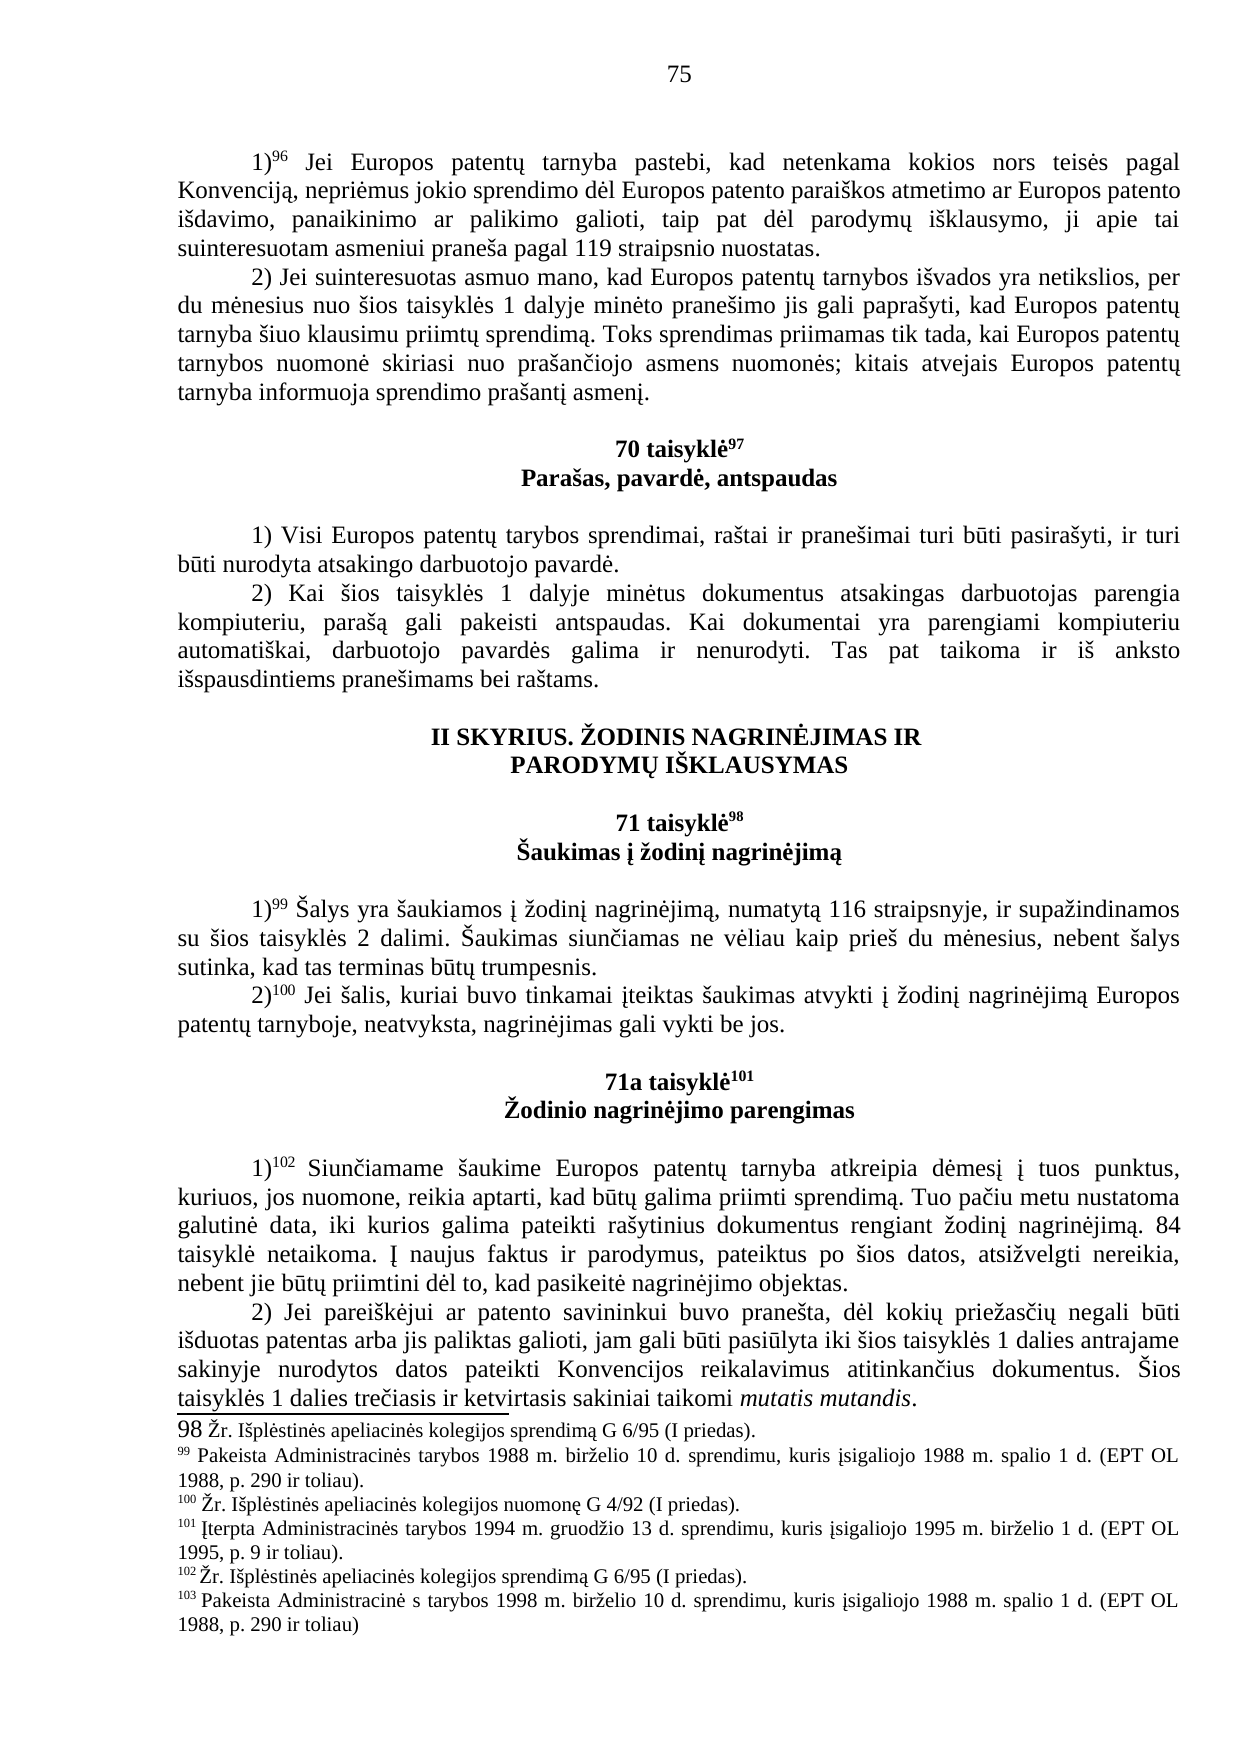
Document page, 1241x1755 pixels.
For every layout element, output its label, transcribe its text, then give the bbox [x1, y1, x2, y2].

text 1) Visi Europos patentų tarybos sprendimai, raštai ir pranešimai turi būti pasirašyti, ir turi būti nurodyta atsakingo darbuotojo pavardė. [177, 521, 1181, 578]
text 71 taisyklė [177, 808, 1181, 837]
text 71a taisyklė101 [177, 1067, 1181, 1096]
text parodymų išklausymas [177, 751, 1181, 779]
text Žodinio nagrinėjimo parengimas [177, 1096, 1181, 1124]
text 99 Pakeista Administracinės tarybos 1988 m. birželio 10 d. sprendimu, kuris įsigaliojo 1988 m. spalio 1 d. (EPT OL 1988, p. 290 ir toliau). [177, 1443, 1181, 1492]
text 100 Žr. Išplėstinės apeliacinės kolegijos nuomonę G 4/92 (I priedas). [177, 1492, 1181, 1516]
text Šaukimas į žodinį nagrinėjimą [177, 837, 1181, 866]
text 2) Kai šios taisyklės 1 dalyje minėtus dokumentus atsakingas darbuotojas parengia kompiuteriu, parašą gali pakeisti antspaudas. Kai dokumentai yra parengiami kompiuteriu automatiškai, darbuotojo pavardės galima ir nenurodyti. Tas pat taikoma ir iš anksto išspausdintiems pranešimams bei raštams. [177, 578, 1181, 693]
text 1)102 Siunčiamame šaukime Europos patentų tarnyba atkreipia dėmesį į tuos punktus, kuriuos, jos nuomone, reikia aptarti, kad būtų galima priimti sprendimą. Tuo pačiu metu nustatoma galutinė data, iki kurios galima pateikti rašytinius dokumentus rengiant žodinį nagrinėjimą. 84 taisyklė netaikoma. Į naujus faktus ir parodymus, pateiktus po šios datos, atsižvelgti nereikia, nebent jie būtų priimtini dėl to, kad pasikeitė nagrinėjimo objektas. [177, 1153, 1181, 1297]
text 70 taisyklė97 [177, 434, 1181, 463]
text 102 Žr. Išplėstinės apeliacinės kolegijos sprendimą G 6/95 (I priedas). [177, 1564, 1181, 1588]
text 2) Jei pareiškėjui ar patento savininkui buvo pranešta, dėl kokių priežasčių negali būti išduotas patentas arba jis paliktas galioti, jam gali būti pasiūlyta iki šios taisyklės 1 dalies antrajame sakinyje nurodytos datos pateikti Konvencijos reikalavimus atitinkančius dokumentus. Šios taisyklės 1 dalies trečiasis ir ketvirtasis sakiniai taikomi mutatis mutandis. [177, 1297, 1181, 1412]
text 1)96 Jei Europos patentų tarnyba pastebi, kad netenkama kokios nors teisės pagal Konvenciją, nepriėmus jokio sprendimo dėl Europos patento paraiškos atmetimo ar Europos patento išdavimo, panaikinimo ar palikimo galioti, taip pat dėl parodymų išklausymo, ji apie tai suinteresuotam asmeniui praneša pagal 119 straipsnio nuostatas. [177, 147, 1181, 262]
text 2) Jei suinteresuotas asmuo mano, kad Europos patentų tarnybos išvados yra netikslios, per du mėnesius nuo šios taisyklės 1 dalyje minėto pranešimo jis gali paprašyti, kad Europos patentų tarnyba šiuo klausimu priimtų sprendimą. Toks sprendimas priimamas tik tada, kai Europos patentų tarnybos nuomonė skiriasi nuo prašančiojo asmens nuomonės; kitais atvejais Europos patentų tarnyba informuoja sprendimo prašantį asmenį. [177, 262, 1181, 406]
text Žr. Išplėstinės apeliacinės kolegijos sprendimą G 6/95 (I priedas). [177, 1414, 1181, 1443]
text 1)99 Šalys yra šaukiamos į žodinį nagrinėjimą, numatytą 116 straipsnyje, ir supažindinamos su šios taisyklės 2 dalimi. Šaukimas siunčiamas ne vėliau kaip prieš du mėnesius, nebent šalys sutinka, kad tas terminas būtų trumpesnis. [177, 894, 1181, 981]
text 103 Pakeista Administracinė s tarybos 1998 m. birželio 10 d. sprendimu, kuris įsigaliojo 1988 m. spalio 1 d. (EPT OL 1988, p. 290 ir toliau) [177, 1588, 1181, 1636]
text 101 Įterpta Administracinės tarybos 1994 m. gruodžio 13 d. sprendimu, kuris įsigaliojo 1995 m. birželio 1 d. (EPT OL 1995, p. 9 ir toliau). [177, 1516, 1181, 1564]
text II skyrius. Žodinis nagrinėjimas ir [177, 722, 1181, 751]
text Parašas, pavardė, antspaudas [177, 463, 1181, 492]
text 2)100 Jei šalis, kuriai buvo tinkamai įteiktas šaukimas atvykti į žodinį nagrinėjimą Europos patentų tarnyboje, neatvyksta, nagrinėjimas gali vykti be jos. [177, 981, 1181, 1038]
